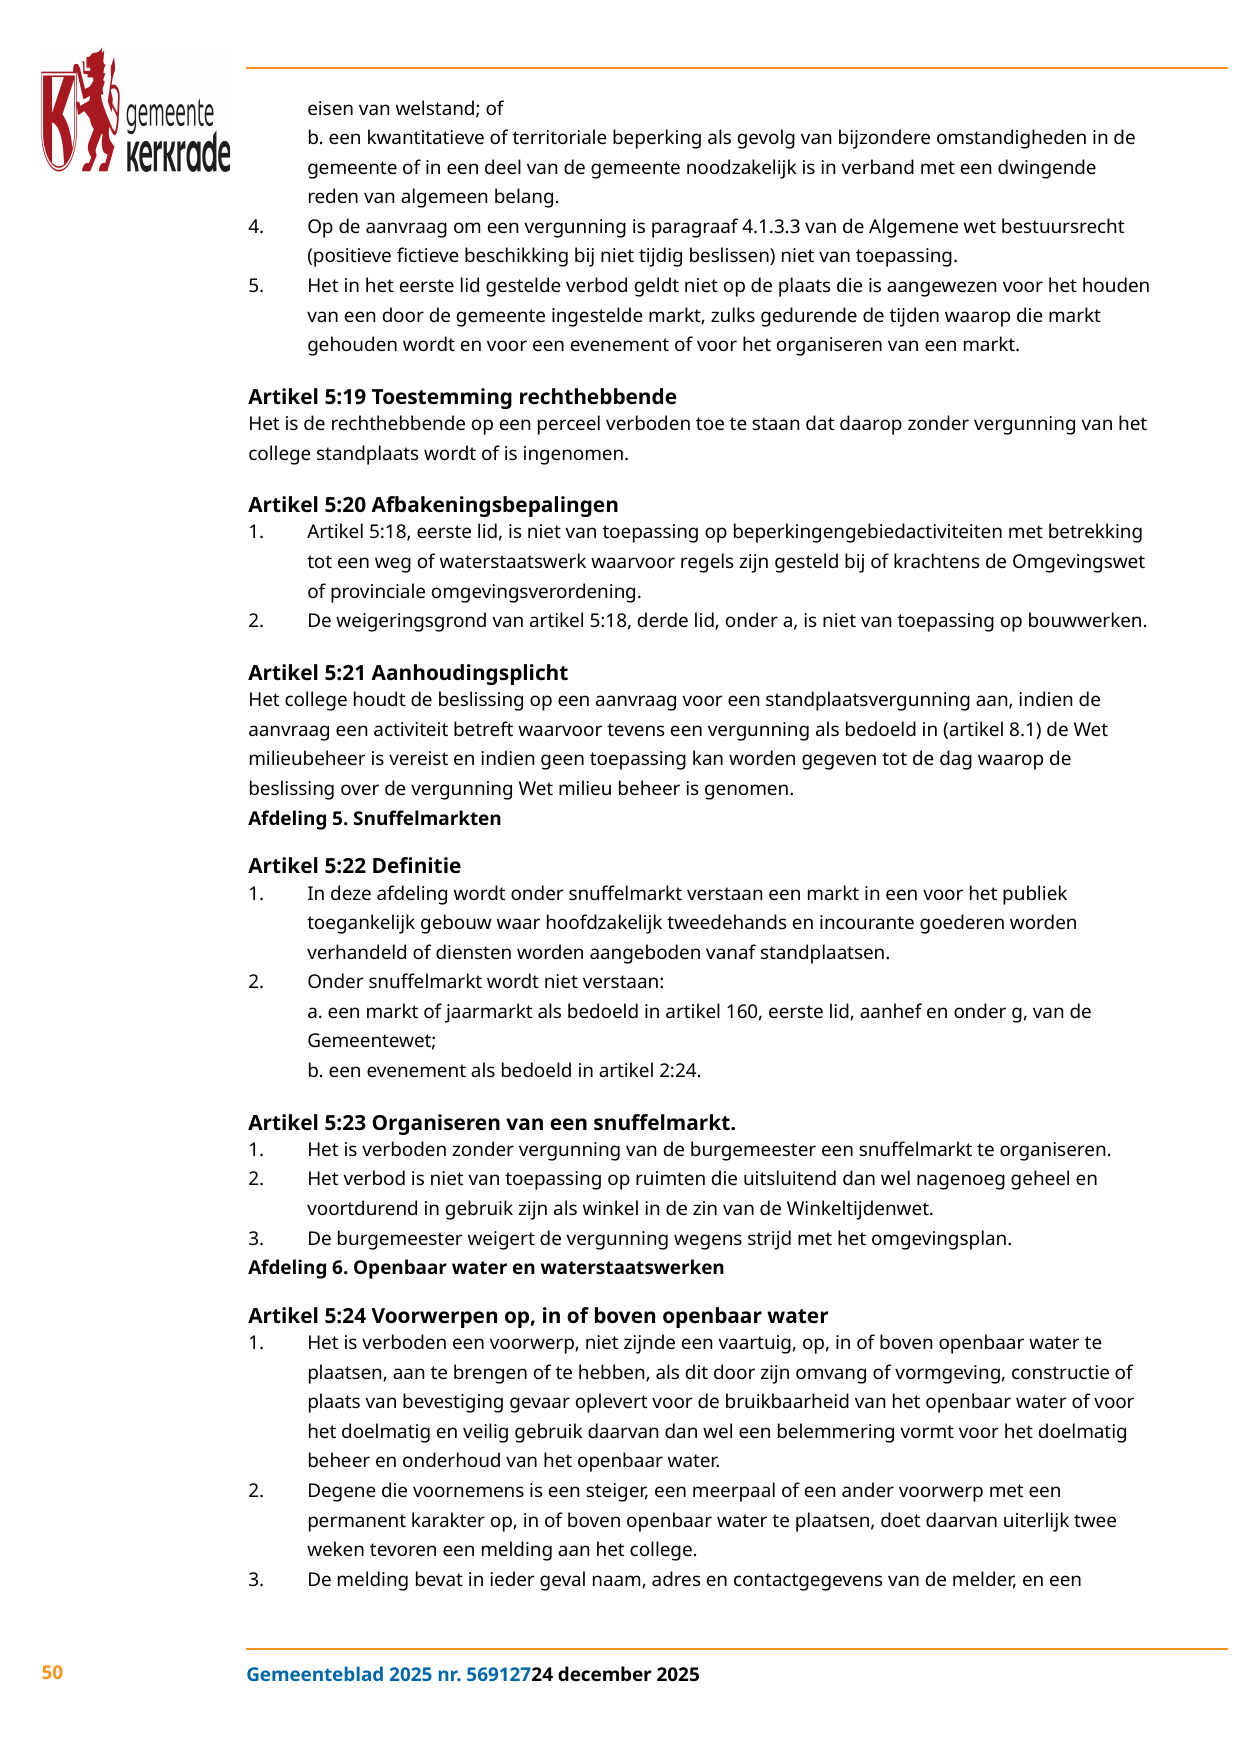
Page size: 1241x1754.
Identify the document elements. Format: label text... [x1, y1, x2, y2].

text Het college houdt de beslissing op een aanvraag voor een standplaatsvergunning aan, indien de aanvraag een activiteit betreft waarvoor tevens een vergunning als bedoeld in (artikel 8.1) de Wet milieubeheer is vereist en indien geen toepassing kan worden gegeven tot de dag waarop de beslissing over de vergunning Wet milieu beheer is genomen. [248, 686, 1152, 801]
list Op de aanvraag om een vergunning is paragraaf 4.1.3.3 van de Algemene wet bestuursrecht (positieve fictieve beschikking bij niet tijdig beslissen) niet van toepassing. [248, 213, 1152, 268]
list eisen van welstand; of [248, 95, 1152, 121]
list b. een evenement als bedoeld in artikel 2:24. [248, 1057, 1152, 1083]
list Artikel 5:18, eerste lid, is niet van toepassing op beperkingengebiedactiviteiten met betrekking tot een weg of waterstaatswerk waarvoor regels zijn gesteld bij of krachtens de Omgevingswet of provinciale omgevingsverordening. [248, 519, 1152, 604]
list Het is verboden een voorwerp, niet zijnde een vaartuig, op, in of boven openbaar water te plaatsen, aan te brengen of te hebben, als dit door zijn omvang of vormgeving, constructie of plaats van bevestiging gevaar oplevert voor de bruikbaarheid van het openbaar water of voor het doelmatig en veilig gebruik daarvan dan wel een belemmering vormt voor het doelmatig beheer en onderhoud van het openbaar water. [248, 1329, 1152, 1473]
text Artikel 5:23 Organiseren van een snuffelmarkt. [248, 1108, 1152, 1136]
list Het is verboden zonder vergunning van de burgemeester een snuffelmarkt te organiseren. [248, 1136, 1152, 1162]
list In deze afdeling wordt onder snuffelmarkt verstaan een markt in een voor het publiek toegankelijk gebouw waar hoofdzakelijk tweedehands en incourante goederen worden verhandeld of diensten worden aangeboden vanaf standplaatsen. [248, 880, 1152, 964]
list a. een markt of jaarmarkt als bedoeld in artikel 160, eerste lid, aanhef en onder g, van de Gemeentewet; [248, 998, 1152, 1053]
list b. een kwantitatieve of territoriale beperking als gevolg van bijzondere omstandigheden in de gemeente of in een deel van de gemeente noodzakelijk is in verband met een dwingende reden van algemeen belang. [248, 124, 1152, 209]
list De weigeringsgrond van artikel 5:18, derde lid, onder a, is niet van toepassing op bouwwerken. [248, 607, 1152, 633]
text Artikel 5:24 Voorwerpen op, in of boven openbaar water [248, 1301, 1152, 1329]
list De burgemeester weigert de vergunning wegens strijd met het omgevingsplan. [248, 1225, 1152, 1251]
list Onder snuffelmarkt wordt niet verstaan: [248, 968, 1152, 994]
text Afdeling 6. Openbaar water en waterstaatswerken [248, 1254, 1152, 1280]
list Het in het eerste lid gestelde verbod geldt niet op de plaats die is aangewezen voor het houden van een door de gemeente ingestelde markt, zulks gedurende de tijden waarop die markt gehouden wordt en voor een evenement of voor het organiseren van een markt. [248, 272, 1152, 357]
text Artikel 5:22 Definitie [248, 851, 1152, 880]
text Het is de rechthebbende op een perceel verboden toe te staan dat daarop zonder vergunning van het college standplaats wordt of is ingenomen. [248, 410, 1152, 466]
text Artikel 5:19 Toestemming rechthebbende [248, 382, 1152, 410]
list Degene die voornemens is een steiger, een meerpaal of een ander voorwerp met een permanent karakter op, in of boven openbaar water te plaatsen, doet daarvan uiterlijk twee weken tevoren een melding aan het college. [248, 1477, 1152, 1562]
picture [41, 47, 231, 172]
list Het verbod is niet van toepassing op ruimten die uitsluitend dan wel nagenoeg geheel en voortdurend in gebruik zijn als winkel in de zin van de Winkeltijdenwet. [248, 1166, 1152, 1221]
list De melding bevat in ieder geval naam, adres en contactgegevens van de melder, en een [248, 1566, 1152, 1592]
text Artikel 5:21 Aanhoudingsplicht [248, 658, 1152, 686]
text Artikel 5:20 Afbakeningsbepalingen [248, 490, 1152, 519]
text Afdeling 5. Snuffelmarkten [248, 805, 1152, 830]
